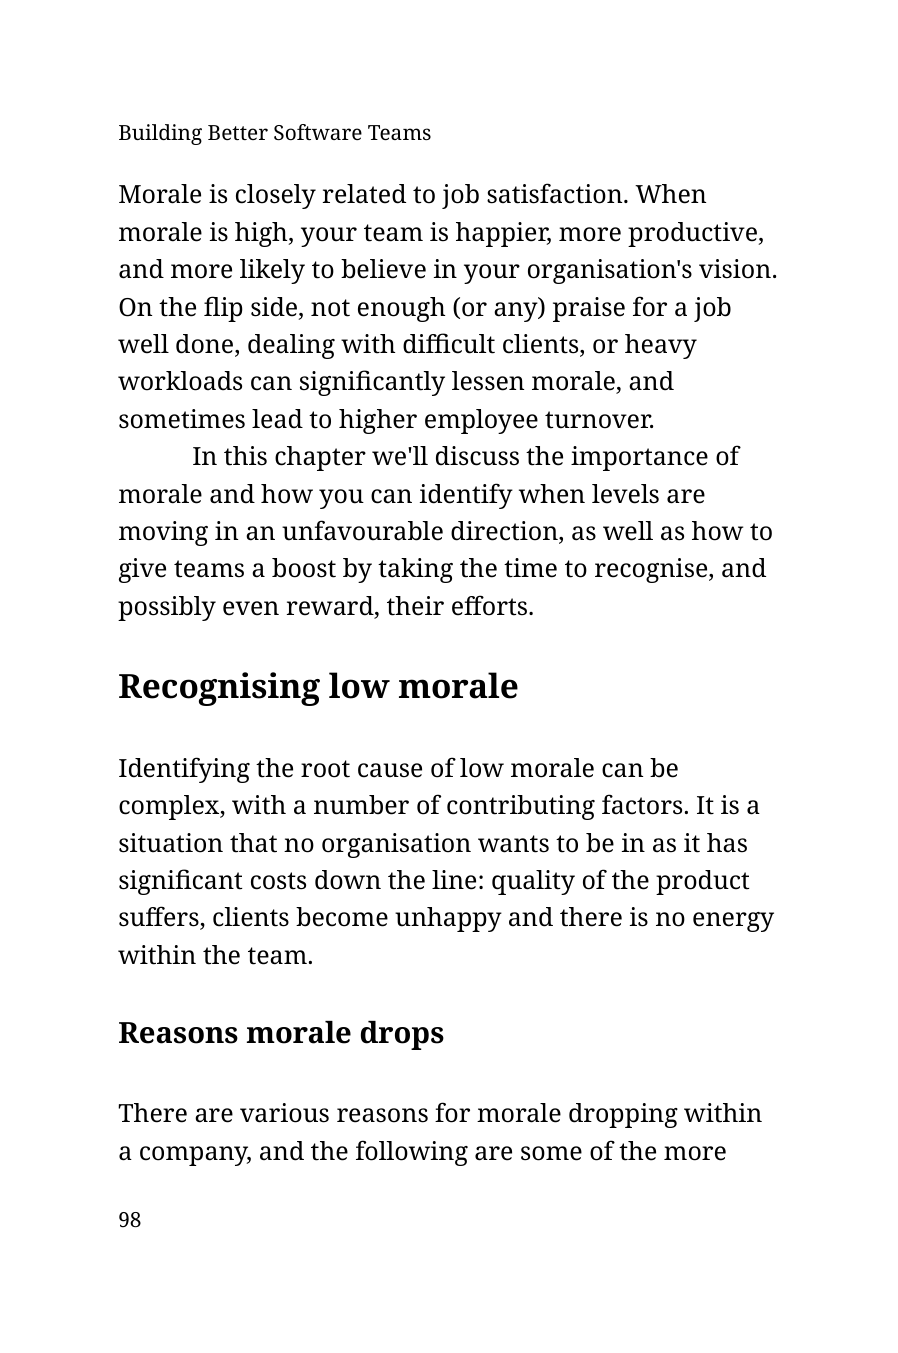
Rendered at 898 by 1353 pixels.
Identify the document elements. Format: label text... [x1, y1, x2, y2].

text There are various reasons for morale dropping within a company, and the following are some of the more [118, 1096, 779, 1167]
text Morale is closely related to job satisfaction. When morale is high, your team is happier, more productive, and more likely to believe in your organisation's vision. On the flip side, not enough (or any) praise for a job well done, dealing with difficult clients, or heavy workloads can significantly lessen morale, and sometimes lead to higher employee turnover. [118, 177, 779, 436]
subtitle Reasons morale drops [118, 1012, 779, 1052]
text Identifying the root cause of low morale can be complex, with a number of contributing factors. It is a situation that no organisation wants to be in as it has significant costs down the line: quality of the product suffers, clients become unhappy and there is no energy within the team. [118, 751, 779, 972]
text In this chapter we'll discuss the importance of morale and how you can identify when levels are moving in an unfavourable direction, as well as how to give teams a boost by taking the time to recognise, and possibly even reward, their efforts. [118, 439, 779, 622]
subtitle Recognising low morale [118, 663, 779, 709]
